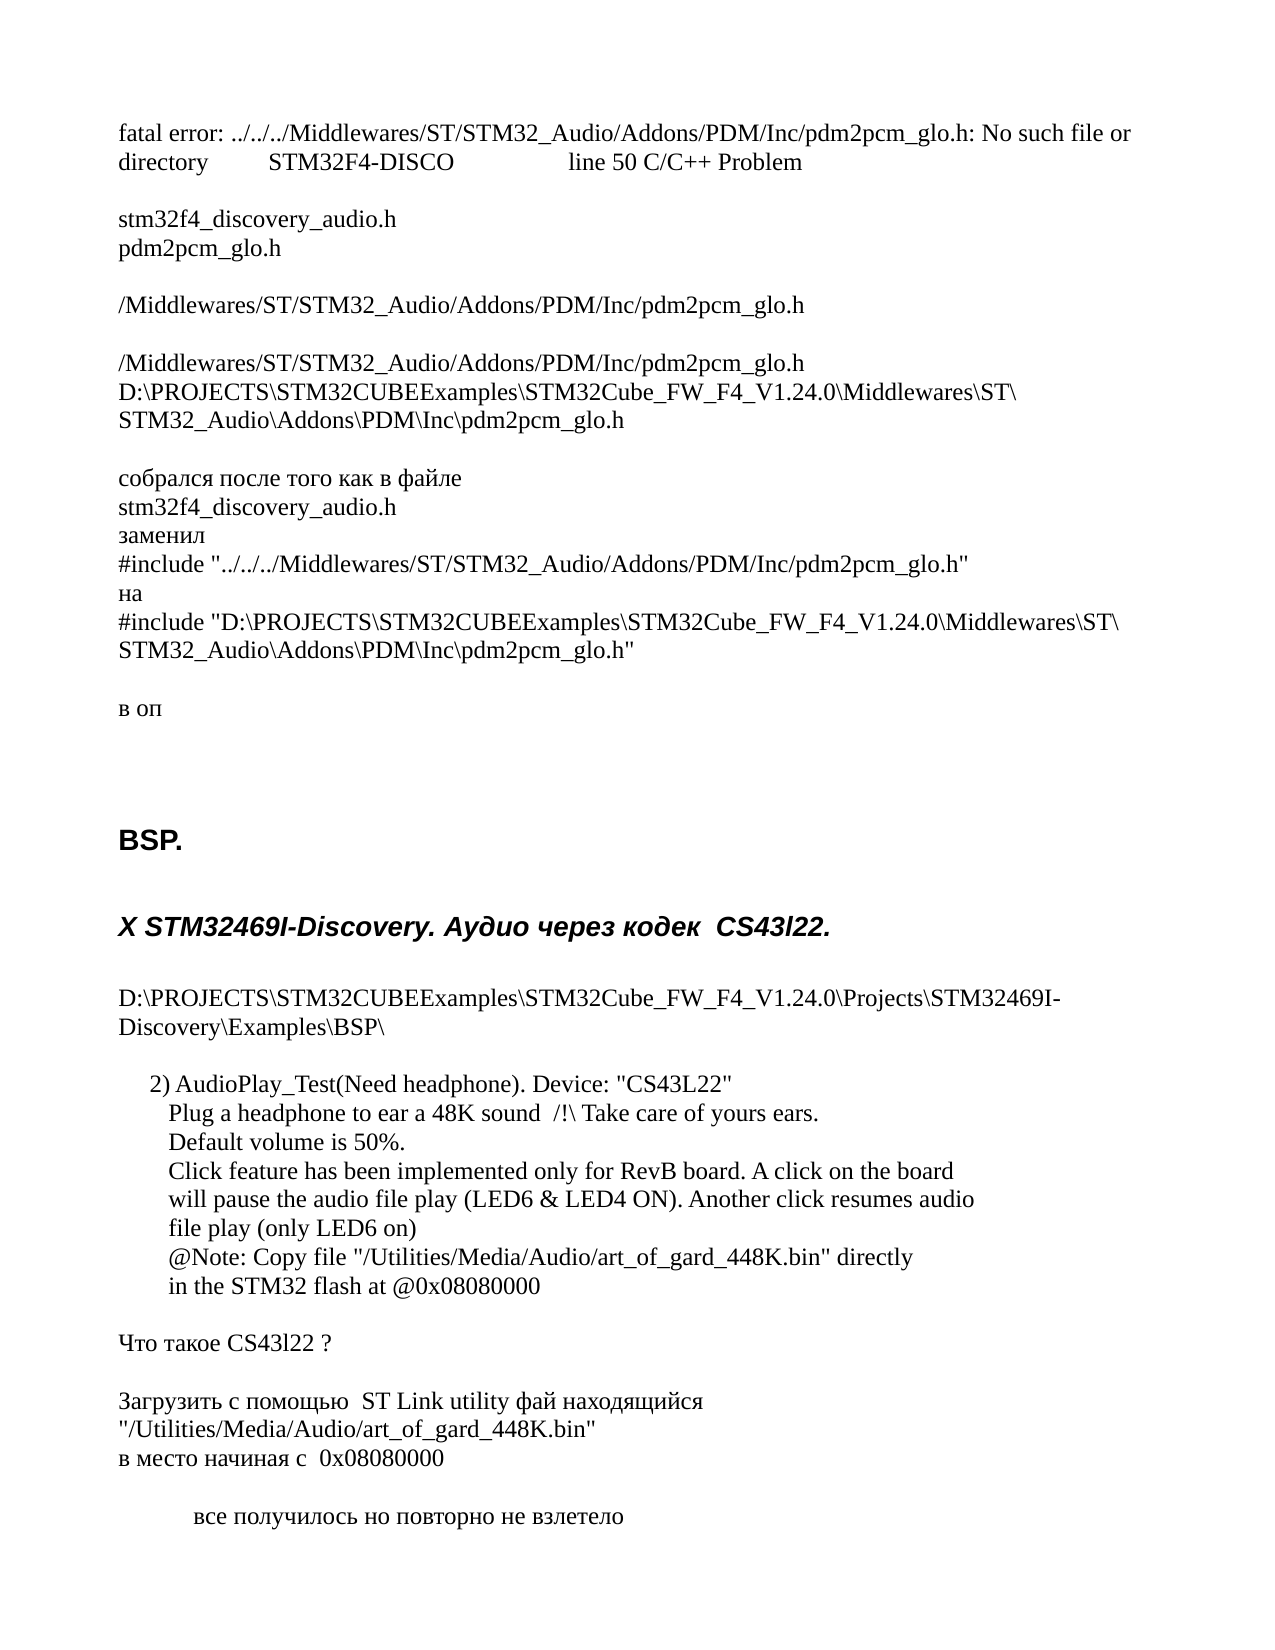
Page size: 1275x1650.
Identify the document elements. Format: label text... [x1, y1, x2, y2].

text Что такое CS43l22 ? [118, 1328, 1157, 1357]
text в место начиная с 0x08080000 [118, 1443, 1157, 1472]
text собрался после того как в файле [118, 463, 1157, 492]
text fatal error: ../../../Middlewares/ST/STM32_Audio/Addons/PDM/Inc/pdm2pcm_glo.h: No such file or directory STM32F4-DISCO line 50 C/C++ Problem [118, 118, 1157, 176]
text все получилось но повторно не взлетело [118, 1501, 1157, 1529]
subtitle BSP. [118, 823, 1157, 856]
text file play (only LED6 on) [118, 1213, 1157, 1242]
text заменил [118, 521, 1157, 549]
text на [118, 578, 1157, 607]
text 2) AudioPlay_Test(Need headphone). Device: "CS43L22" [118, 1069, 1157, 1098]
text Загрузить с помощью ST Link utility фай находящийся [118, 1386, 1157, 1414]
text D:\PROJECTS\STM32CUBEExamples\STM32Cube_FW_F4_V1.24.0\Middlewares\ST\STM32_Audio\Addons\PDM\Inc\pdm2pcm_glo.h [118, 377, 1157, 434]
text в оп [118, 693, 1157, 722]
text D:\PROJECTS\STM32CUBEExamples\STM32Cube_FW_F4_V1.24.0\Projects\STM32469I-Discovery\Examples\BSP\ [118, 983, 1157, 1041]
text /Middlewares/ST/STM32_Audio/Addons/PDM/Inc/pdm2pcm_glo.h [118, 262, 1157, 319]
text Click feature has been implemented only for RevB board. A click on the board [118, 1156, 1157, 1184]
text Default volume is 50%. [118, 1127, 1157, 1156]
text #include "../../../Middlewares/ST/STM32_Audio/Addons/PDM/Inc/pdm2pcm_glo.h" [118, 549, 1157, 578]
subtitle Х STM32469I-Discovery. Аудио через кодек CS43l22. [118, 910, 1157, 942]
text in the STM32 flash at @0x08080000 [118, 1271, 1157, 1299]
text /Middlewares/ST/STM32_Audio/Addons/PDM/Inc/pdm2pcm_glo.h [118, 319, 1157, 377]
text @Note: Copy file "/Utilities/Media/Audio/art_of_gard_448K.bin" directly [118, 1242, 1157, 1271]
text #include "D:\PROJECTS\STM32CUBEExamples\STM32Cube_FW_F4_V1.24.0\Middlewares\ST\STM32_Audio\Addons\PDM\Inc\pdm2pcm_glo.h" [118, 607, 1157, 664]
text stm32f4_discovery_audio.h [118, 492, 1157, 521]
text stm32f4_discovery_audio.h [118, 204, 1157, 233]
text "/Utilities/Media/Audio/art_of_gard_448K.bin" [118, 1414, 1157, 1443]
text will pause the audio file play (LED6 & LED4 ON). Another click resumes audio [118, 1184, 1157, 1213]
text Plug a headphone to ear a 48K sound /!\ Take care of yours ears. [118, 1098, 1157, 1127]
text pdm2pcm_glo.h [118, 233, 1157, 262]
